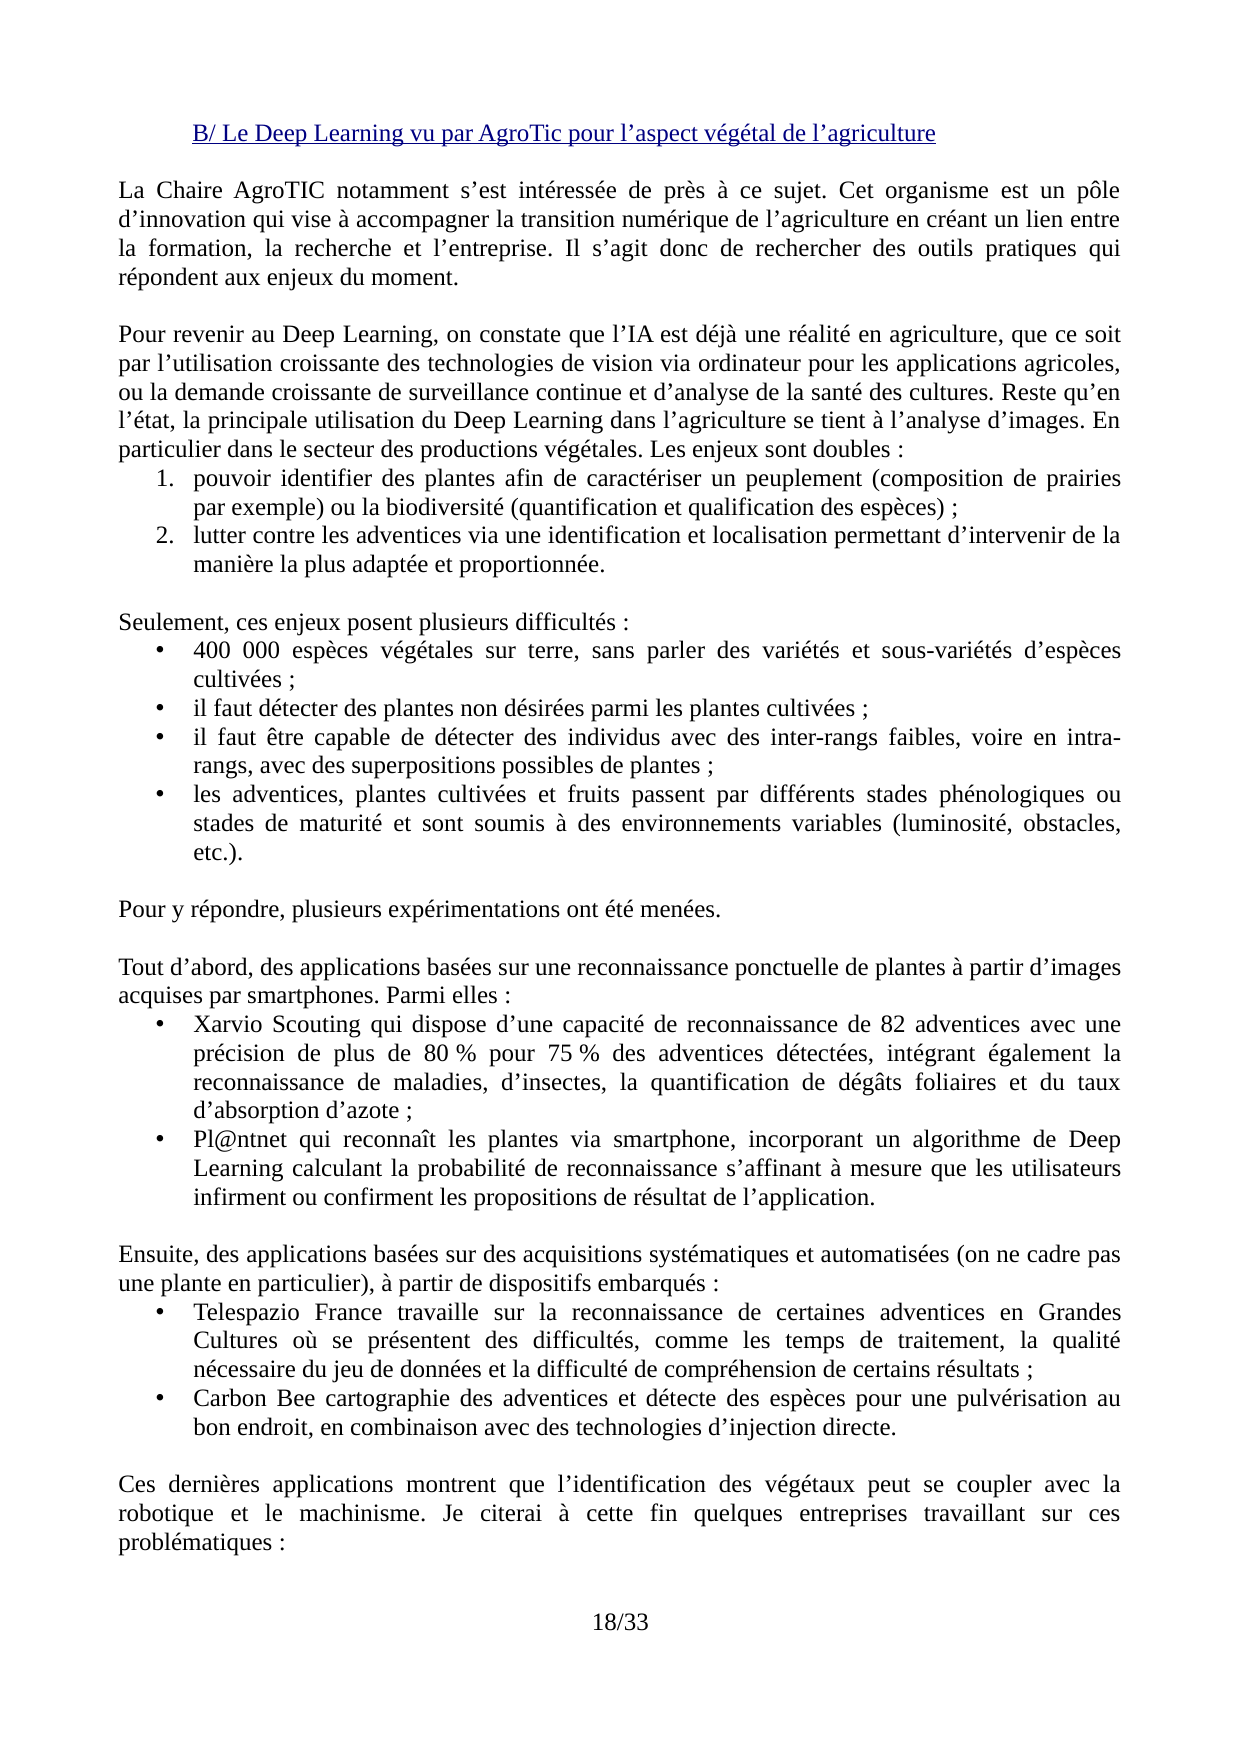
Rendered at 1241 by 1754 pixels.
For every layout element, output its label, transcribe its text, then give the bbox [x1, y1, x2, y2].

text Ces dernières applications montrent que l’identification des végétaux peut se coupler avec la robotique et le machinisme. Je citerai à cette fin quelques entreprises travaillant sur ces problématiques : [118, 1469, 1122, 1556]
list Carbon Bee cartographie des adventices et détecte des espèces pour une pulvérisation au bon endroit, en combinaison avec des technologies d’injection directe. [156, 1383, 1122, 1441]
text Pour revenir au Deep Learning, on constate que l’IA est déjà une réalité en agriculture, que ce soit par l’utilisation croissante des technologies de vision via ordinateur pour les applications agricoles, ou la demande croissante de surveillance continue et d’analyse de la santé des cultures. Reste qu’en l’état, la principale utilisation du Deep Learning dans l’agriculture se tient à l’analyse d’images. En particulier dans le secteur des productions végétales. Les enjeux sont doubles : [118, 319, 1122, 463]
list il faut détecter des plantes non désirées parmi les plantes cultivées ; [156, 693, 1122, 722]
list 400 000 espèces végétales sur terre, sans parler des variétés et sous-variétés d’espèces cultivées ; [156, 636, 1122, 693]
text La Chaire AgroTIC notamment s’est intéressée de près à ce sujet. Cet organisme est un pôle d’innovation qui vise à accompagner la transition numérique de l’agriculture en créant un lien entre la formation, la recherche et l’entreprise. Il s’agit donc de rechercher des outils pratiques qui répondent aux enjeux du moment. [118, 176, 1122, 291]
list pouvoir identifier des plantes afin de caractériser un peuplement (composition de prairies par exemple) ou la biodiversité (quantification et qualification des espèces) ; [156, 463, 1122, 521]
list Pl@ntnet qui reconnaît les plantes via smartphone, incorporant un algorithme de Deep Learning calculant la probabilité de reconnaissance s’affinant à mesure que les utilisateurs infirment ou confirment les propositions de résultat de l’application. [156, 1124, 1122, 1211]
list les adventices, plantes cultivées et fruits passent par différents stades phénologiques ou stades de maturité et sont soumis à des environnements variables (luminosité, obstacles, etc.). [156, 779, 1122, 866]
text Tout d’abord, des applications basées sur une reconnaissance ponctuelle de plantes à partir d’images acquises par smartphones. Parmi elles : [118, 952, 1122, 1009]
text Seulement, ces enjeux posent plusieurs difficultés : [118, 607, 1122, 636]
list Xarvio Scouting qui dispose d’une capacité de reconnaissance de 82 adventices avec une précision de plus de 80 % pour 75 % des adventices détectées, intégrant également la reconnaissance de maladies, d’insectes, la quantification de dégâts foliaires et du taux d’absorption d’azote ; [156, 1009, 1122, 1124]
text B/ Le Deep Learning vu par AgroTic pour l’aspect végétal de l’agriculture [118, 118, 1122, 147]
list lutter contre les adventices via une identification et localisation permettant d’intervenir de la manière la plus adaptée et proportionnée. [156, 521, 1122, 578]
text Ensuite, des applications basées sur des acquisitions systématiques et automatisées (on ne cadre pas une plante en particulier), à partir de dispositifs embarqués : [118, 1239, 1122, 1297]
list Telespazio France travaille sur la reconnaissance de certaines adventices en Grandes Cultures où se présentent des difficultés, comme les temps de traitement, la qualité nécessaire du jeu de données et la difficulté de compréhension de certains résultats ; [156, 1297, 1122, 1383]
list il faut être capable de détecter des individus avec des inter-rangs faibles, voire en intra-rangs, avec des superpositions possibles de plantes ; [156, 722, 1122, 779]
text Pour y répondre, plusieurs expérimentations ont été menées. [118, 894, 1122, 923]
